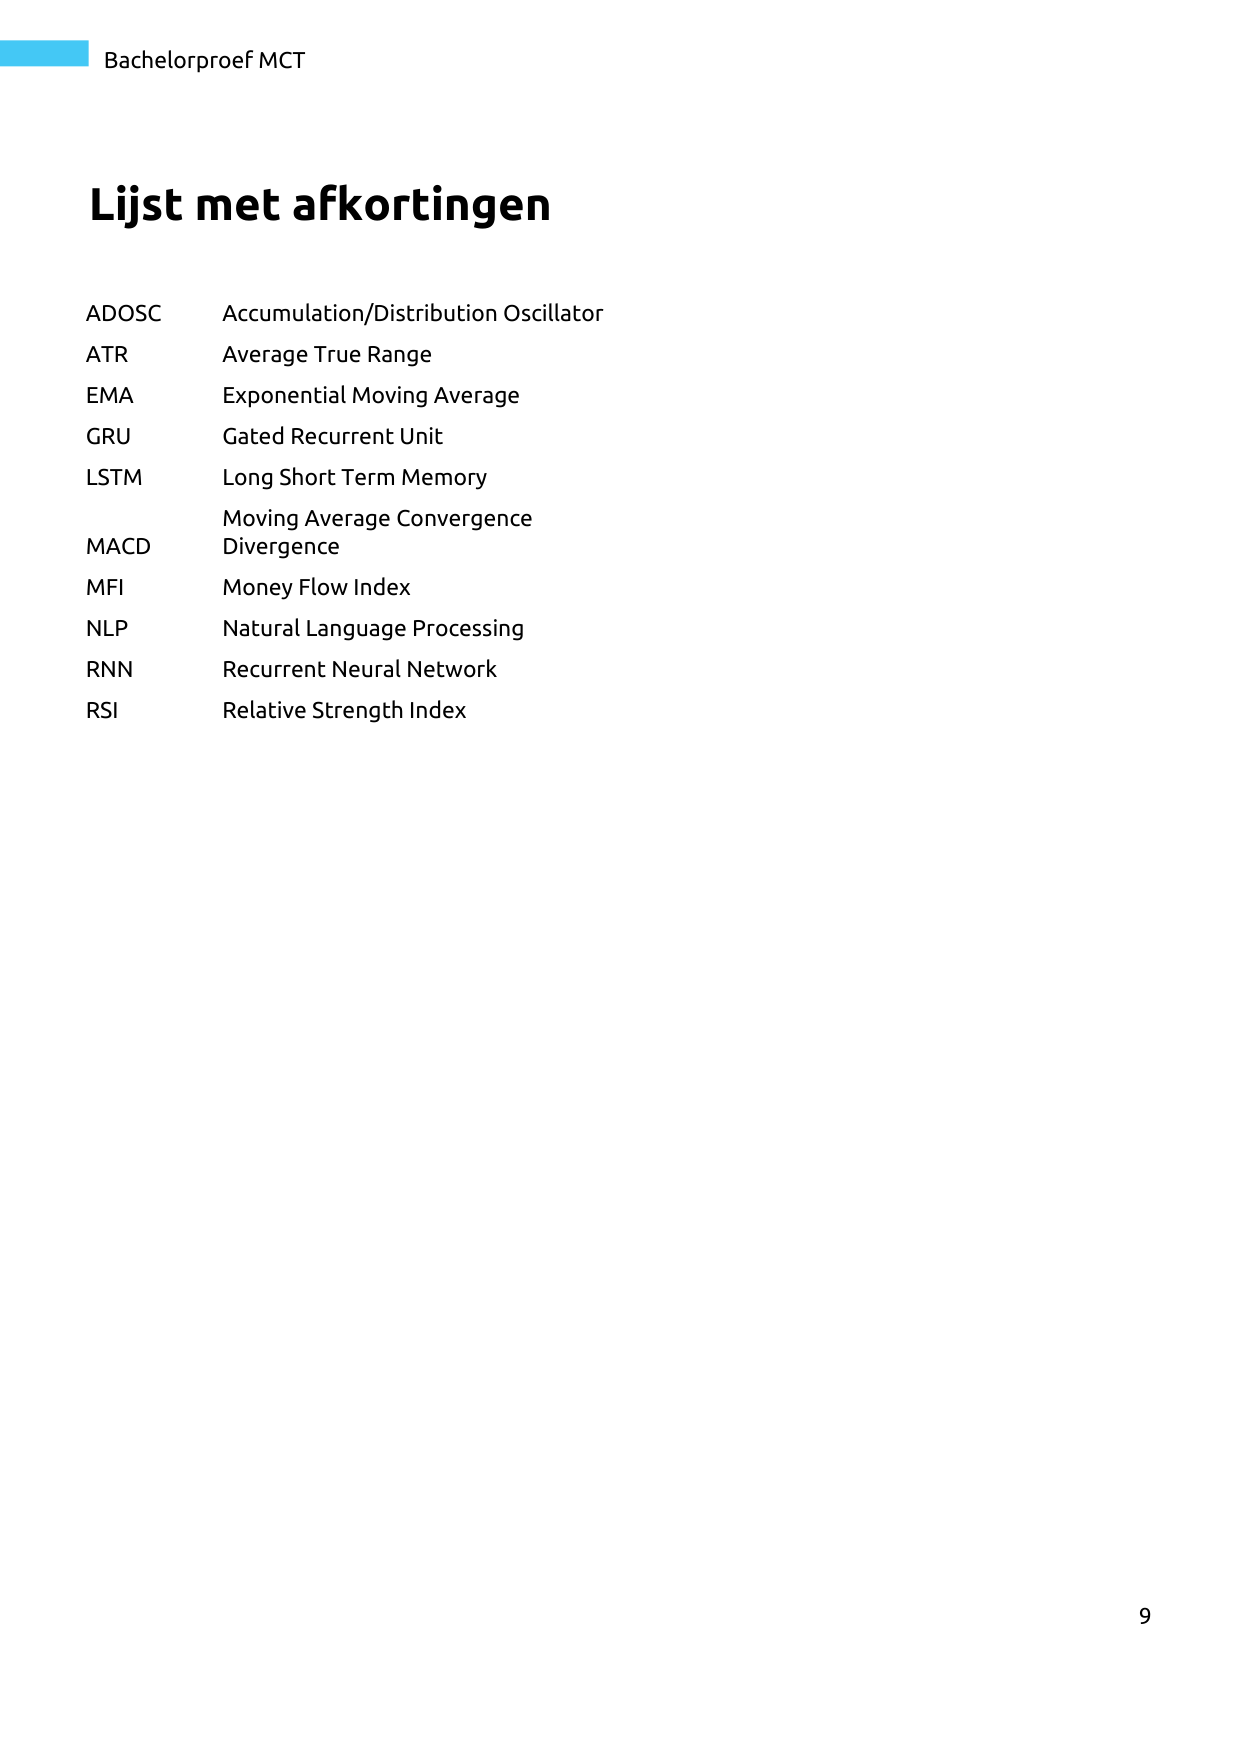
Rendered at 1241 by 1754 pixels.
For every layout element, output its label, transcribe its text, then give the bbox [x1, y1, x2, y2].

table_cell Relative Strength Index [219, 696, 624, 737]
table_cell Gated Recurrent Unit [219, 422, 624, 463]
subtitle Lijst met afkortingen [89, 177, 1152, 229]
table_cell Average True Range [219, 340, 624, 381]
table_cell Exponential Moving Average [219, 381, 624, 422]
table_cell RSI [83, 696, 219, 737]
table_cell Money Flow Index [219, 573, 624, 614]
table_cell Moving Average Convergence Divergence [219, 504, 624, 573]
table_cell LSTM [83, 463, 219, 504]
table_cell NLP [83, 614, 219, 655]
table_header Accumulation/Distribution Oscillator [219, 299, 624, 340]
table_header ADOSC [83, 299, 219, 340]
table_cell EMA [83, 381, 219, 422]
table_cell Long Short Term Memory [219, 463, 624, 504]
table_cell Natural Language Processing [219, 614, 624, 655]
table_cell RNN [83, 655, 219, 696]
table_cell GRU [83, 422, 219, 463]
table_cell ATR [83, 340, 219, 381]
table_cell MFI [83, 573, 219, 614]
table_cell Recurrent Neural Network [219, 655, 624, 696]
table_cell MACD [83, 504, 219, 573]
